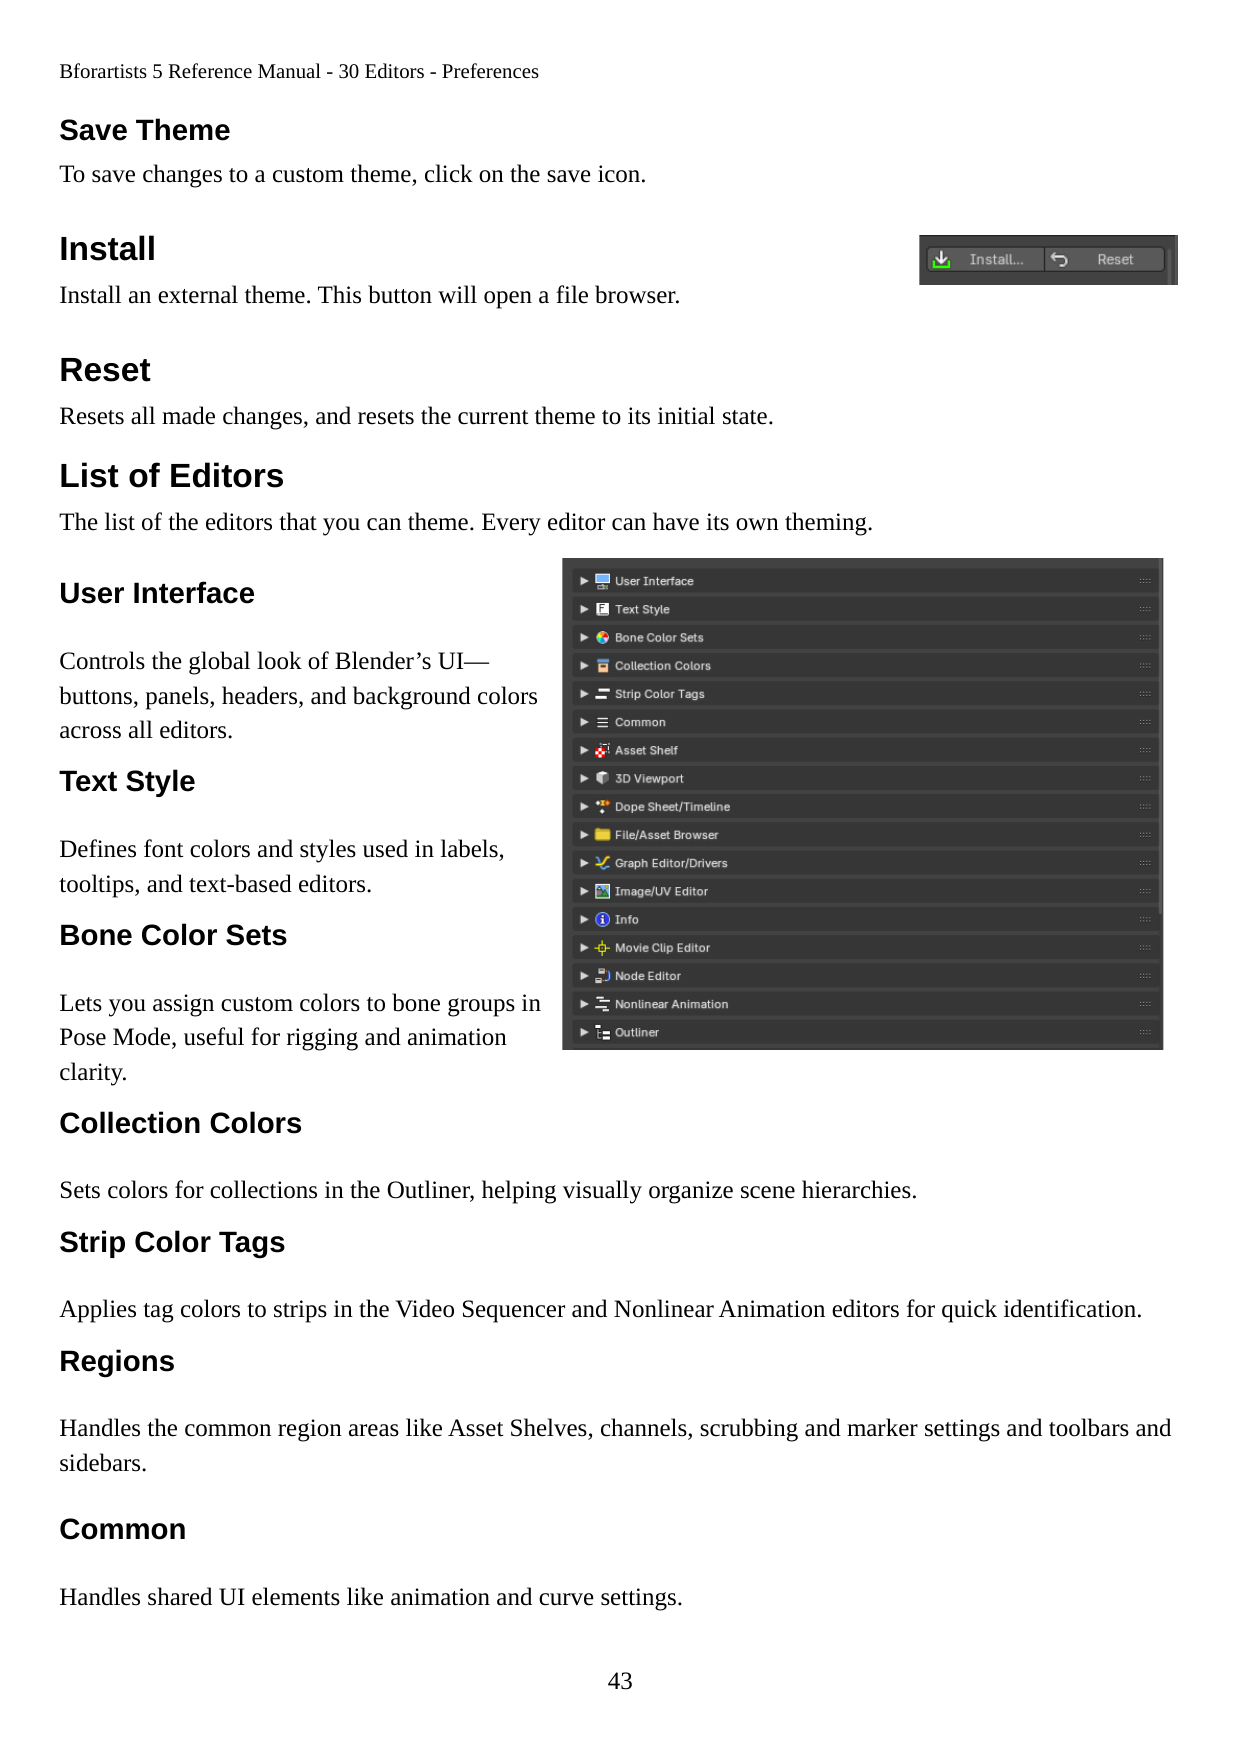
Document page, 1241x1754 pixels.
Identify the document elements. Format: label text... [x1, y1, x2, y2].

subtitle Strip Color Tags [59, 1224, 1181, 1258]
subtitle Save Theme [59, 113, 1181, 146]
text Resets all made changes, and resets the current theme to its initial state. [59, 401, 1181, 430]
subtitle Regions [59, 1343, 1181, 1377]
subtitle Bone Color Sets [59, 918, 562, 951]
text Sets colors for collections in the Outliner, helping visually organize scene hierarchies. [59, 1176, 1181, 1204]
text To save changes to a custom theme, click on the save icon. [59, 159, 1181, 188]
subtitle Text Style [59, 764, 562, 798]
subtitle Collection Colors [59, 1106, 1181, 1139]
text Applies tag colors to strips in the Video Sequencer and Nonlinear Animation editors for quick identification. [59, 1294, 1181, 1323]
subtitle Install [59, 229, 1181, 267]
text Handles shared UI elements like animation and curve settings. [59, 1582, 1181, 1611]
subtitle List of Editors [59, 456, 1181, 495]
text The list of the editors that you can theme. Every editor can have its own theming. [59, 507, 1181, 536]
text Controls the global look of Blender’s UI—buttons, panels, headers, and background colors across all editors. [59, 646, 562, 744]
picture [919, 235, 1178, 285]
text Lets you assign custom colors to bone groups in Pose Mode, useful for rigging and animation clarity. [59, 988, 1181, 1085]
text Handles the common region areas like Asset Shelves, channels, scrubbing and marker settings and toolbars and sidebars. [59, 1413, 1181, 1477]
subtitle [1164, 576, 1181, 610]
subtitle Reset [59, 350, 1181, 388]
subtitle User Interface [59, 576, 562, 610]
subtitle [1164, 764, 1181, 798]
subtitle Common [59, 1512, 1181, 1546]
picture [562, 558, 1164, 1050]
text Install an external theme. This button will open a file browser. [59, 280, 1181, 309]
text Defines font colors and styles used in labels, tooltips, and text-based editors. [59, 834, 562, 897]
subtitle [1164, 918, 1181, 951]
